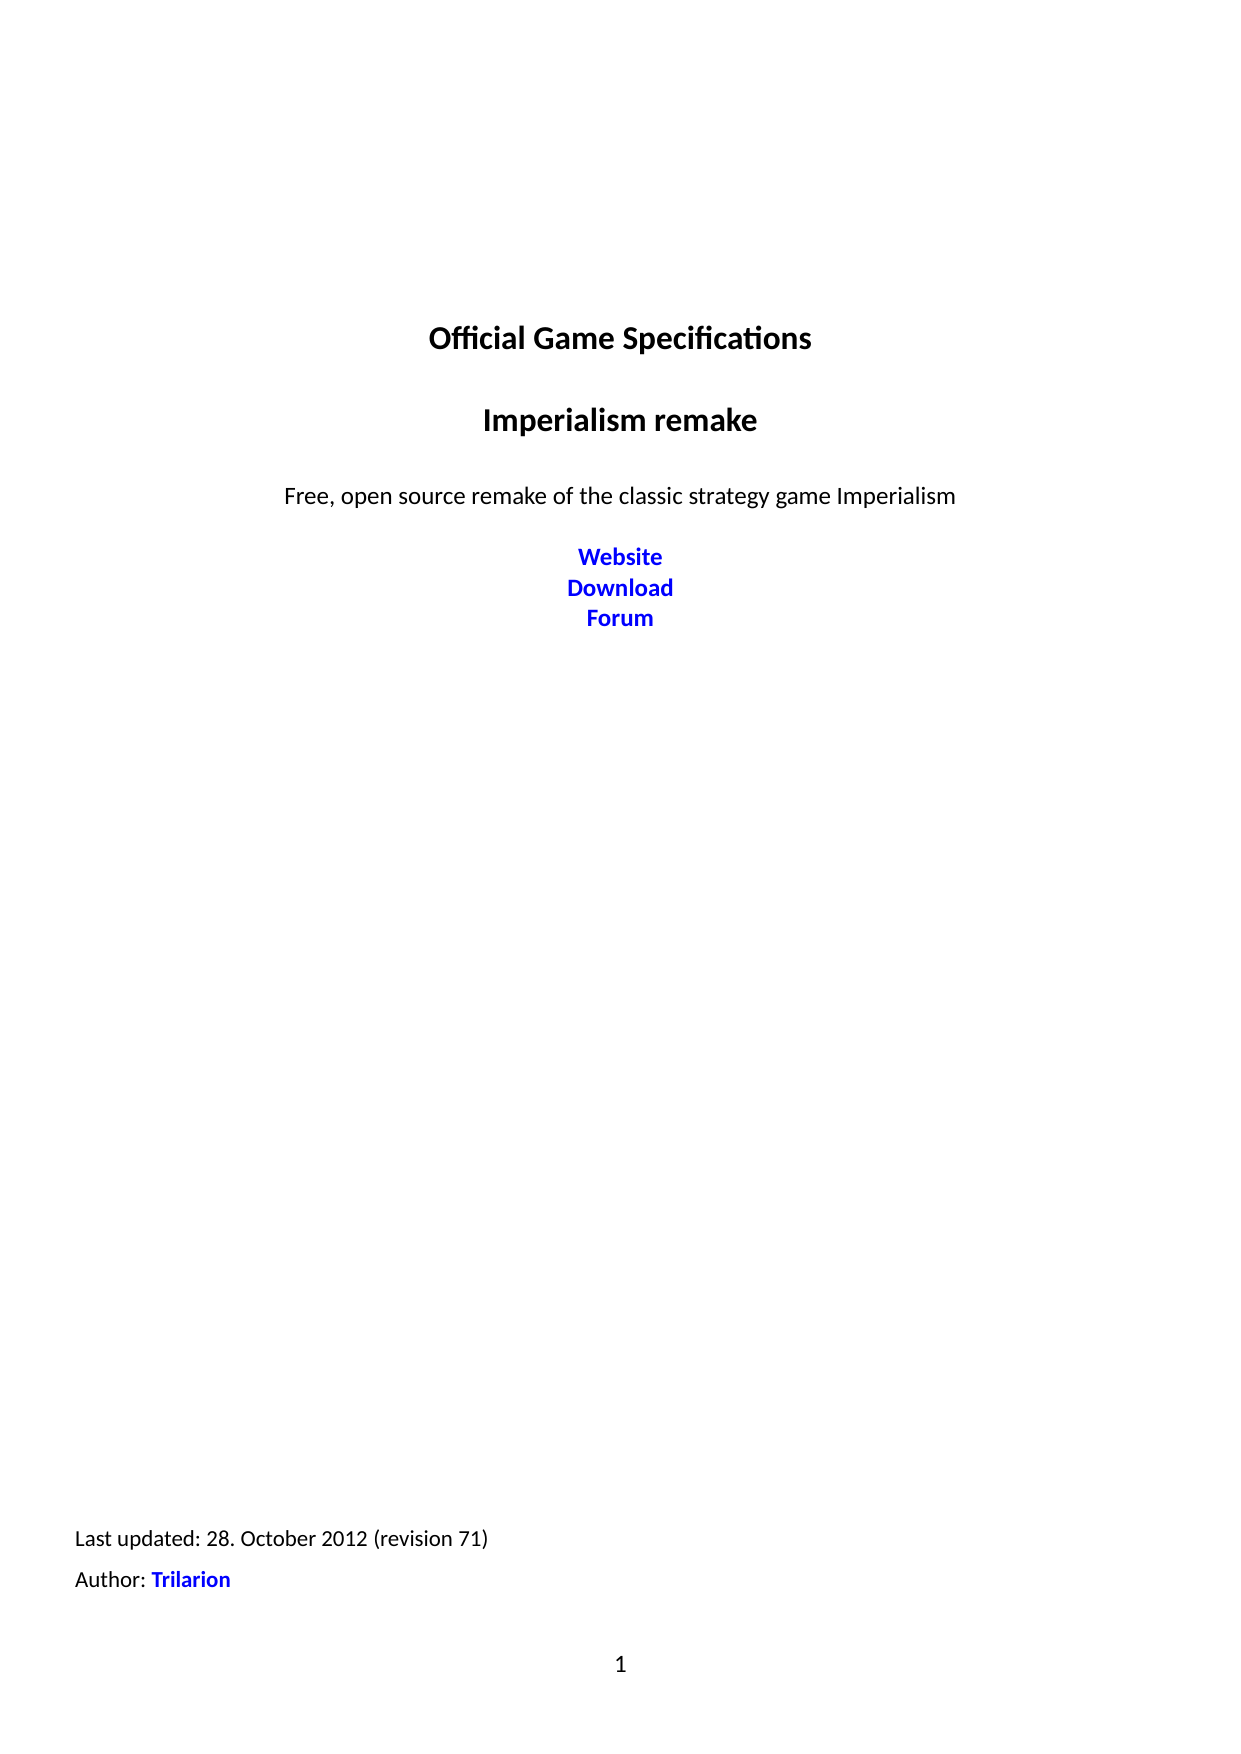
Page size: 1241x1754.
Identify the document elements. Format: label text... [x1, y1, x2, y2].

text Forum [75, 602, 1166, 633]
text Website [75, 541, 1166, 572]
text Official Game Specifications [75, 317, 1166, 358]
text Download [75, 572, 1166, 602]
text Last updated: 28. October 2012 (revision 71) [75, 1524, 1166, 1552]
text Author: Trilarion [75, 1565, 1166, 1593]
text Imperialism remake [75, 399, 1166, 439]
text Free, open source remake of the classic strategy game Imperialism [75, 480, 1166, 511]
